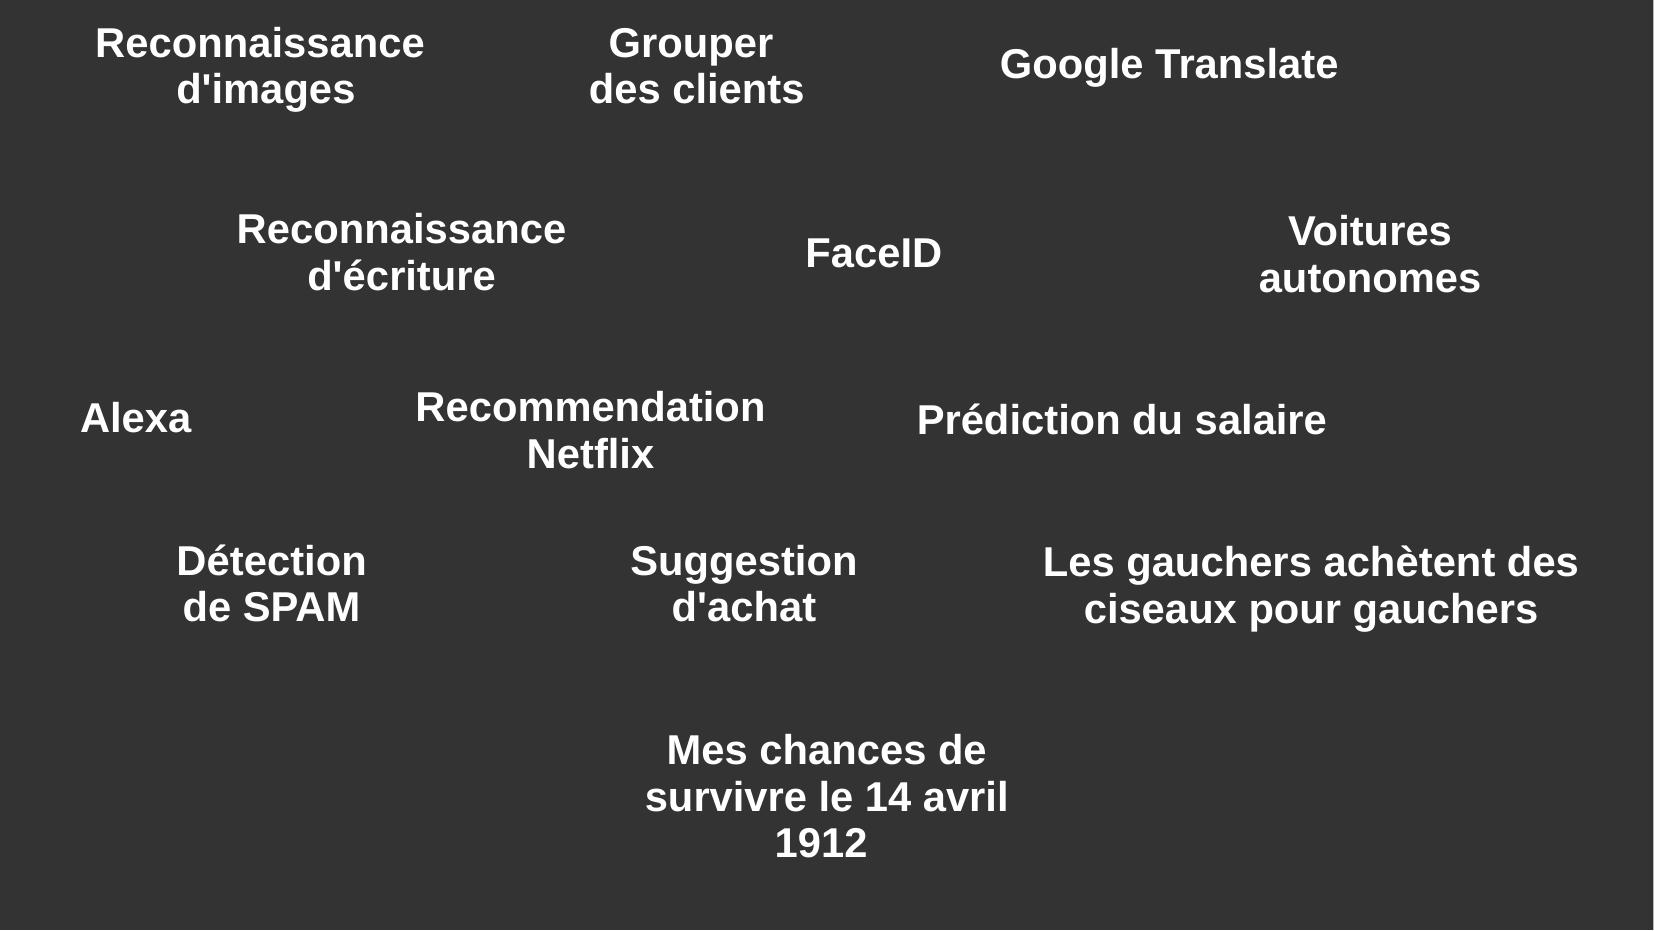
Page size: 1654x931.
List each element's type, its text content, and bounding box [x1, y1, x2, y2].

text_box Grouper des clients [460, 11, 934, 120]
text_box Mes chances de survivre le 14 avril 1912 [602, 719, 1052, 875]
text_box Reconnaissance d'images [59, 11, 460, 120]
text_box Google Translate [933, 33, 1406, 95]
text_box Les gauchers achètent des ciseaux pour gauchers [1003, 531, 1619, 640]
text_box Recommendation Netflix [366, 376, 815, 485]
text_box FaceID [744, 222, 1004, 284]
text_box Voitures autonomes [1240, 200, 1501, 309]
text_box Prédiction du salaire [897, 389, 1347, 452]
text_box Reconnaissance d'écriture [165, 198, 638, 307]
text_box Alexa [11, 387, 260, 449]
text_box Détection de SPAM [141, 530, 402, 638]
text_box Suggestion d'achat [614, 530, 875, 638]
